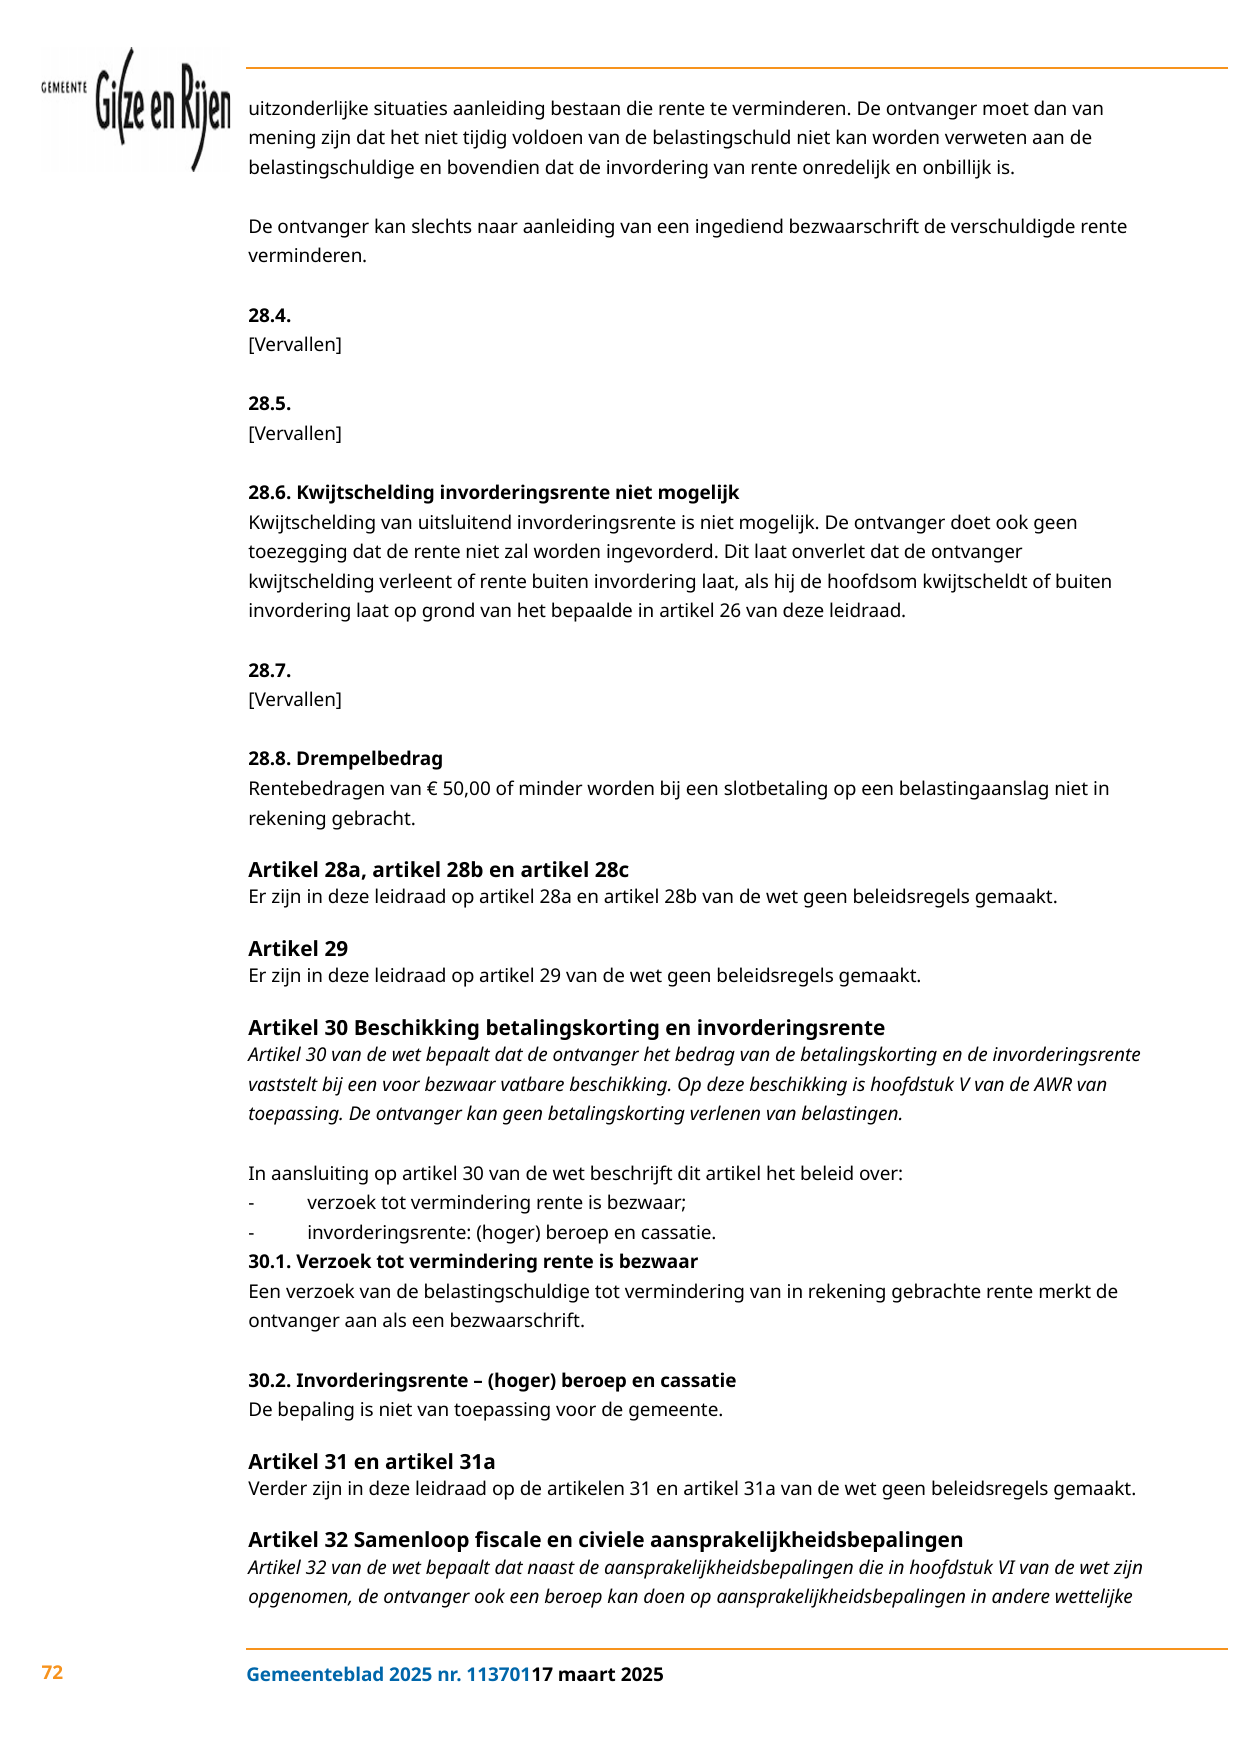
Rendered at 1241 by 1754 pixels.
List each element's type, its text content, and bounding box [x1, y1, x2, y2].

text [Vervallen] [248, 420, 1152, 446]
text Verder zijn in deze leidraad op de artikelen 31 en artikel 31a van de wet geen beleidsregels gemaakt. [248, 1475, 1152, 1501]
text [Vervallen] [248, 686, 1152, 712]
text uitzonderlijke situaties aanleiding bestaan die rente te verminderen. De ontvanger moet dan van mening zijn dat het niet tijdig voldoen van de belastingschuld niet kan worden verweten aan de belastingschuldige en bovendien dat de invordering van rente onredelijk en onbillijk is. [248, 95, 1152, 180]
text 28.5. [248, 391, 1152, 416]
text Artikel 28a, artikel 28b en artikel 28c [248, 855, 1152, 884]
text 28.6. Kwijtschelding invorderingsrente niet mogelijk [248, 479, 1152, 505]
text 28.7. [248, 657, 1152, 683]
text Artikel 30 Beschikking betalingskorting en invorderingsrente [248, 1013, 1152, 1041]
text Artikel 32 Samenloop fiscale en civiele aansprakelijkheidsbepalingen [248, 1526, 1152, 1554]
text Artikel 31 en artikel 31a [248, 1447, 1152, 1475]
text Er zijn in deze leidraad op artikel 29 van de wet geen beleidsregels gemaakt. [248, 962, 1152, 988]
text Kwijtschelding van uitsluitend invorderingsrente is niet mogelijk. De ontvanger doet ook geen toezegging dat de rente niet zal worden ingevorderd. Dit laat onverlet dat de ontvanger kwijtschelding verleent of rente buiten invordering laat, als hij de hoofdsom kwijtscheldt of buiten invordering laat op grond van het bepaalde in artikel 26 van deze leidraad. [248, 509, 1152, 623]
text In aansluiting op artikel 30 van de wet beschrijft dit artikel het beleid over: [248, 1160, 1152, 1185]
text De bepaling is niet van toepassing voor de gemeente. [248, 1396, 1152, 1422]
text Er zijn in deze leidraad op artikel 28a en artikel 28b van de wet geen beleidsregels gemaakt. [248, 884, 1152, 909]
text De ontvanger kan slechts naar aanleiding van een ingediend bezwaarschrift de verschuldigde rente verminderen. [248, 213, 1152, 268]
text 28.8. Drempelbedrag [248, 746, 1152, 771]
text 30.2. Invorderingsrente – (hoger) beroep en cassatie [248, 1367, 1152, 1392]
text Een verzoek van de belastingschuldige tot vermindering van in rekening gebrachte rente merkt de ontvanger aan als een bezwaarschrift. [248, 1278, 1152, 1333]
text Artikel 32 van de wet bepaalt dat naast de aansprakelijkheidsbepalingen die in hoofdstuk VI van de wet zijn opgenomen, de ontvanger ook een beroep kan doen op aansprakelijkheidsbepalingen in andere wettelijke [248, 1554, 1152, 1609]
text Artikel 30 van de wet bepaalt dat de ontvanger het bedrag van de betalingskorting en de invorderingsrente vaststelt bij een voor bezwaar vatbare beschikking. Op deze beschikking is hoofdstuk V van de AWR van toepassing. De ontvanger kan geen betalingskorting verlenen van belastingen. [248, 1041, 1152, 1126]
list invorderingsrente: (hoger) beroep en cassatie. [248, 1219, 1152, 1244]
text Rentebedragen van € 50,00 of minder worden bij een slotbetaling op een belastingaanslag niet in rekening gebracht. [248, 775, 1152, 831]
picture [41, 47, 231, 172]
text [Vervallen] [248, 331, 1152, 357]
text Artikel 29 [248, 934, 1152, 962]
list verzoek tot vermindering rente is bezwaar; [248, 1189, 1152, 1215]
text 28.4. [248, 302, 1152, 328]
text 30.1. Verzoek tot vermindering rente is bezwaar [248, 1248, 1152, 1274]
